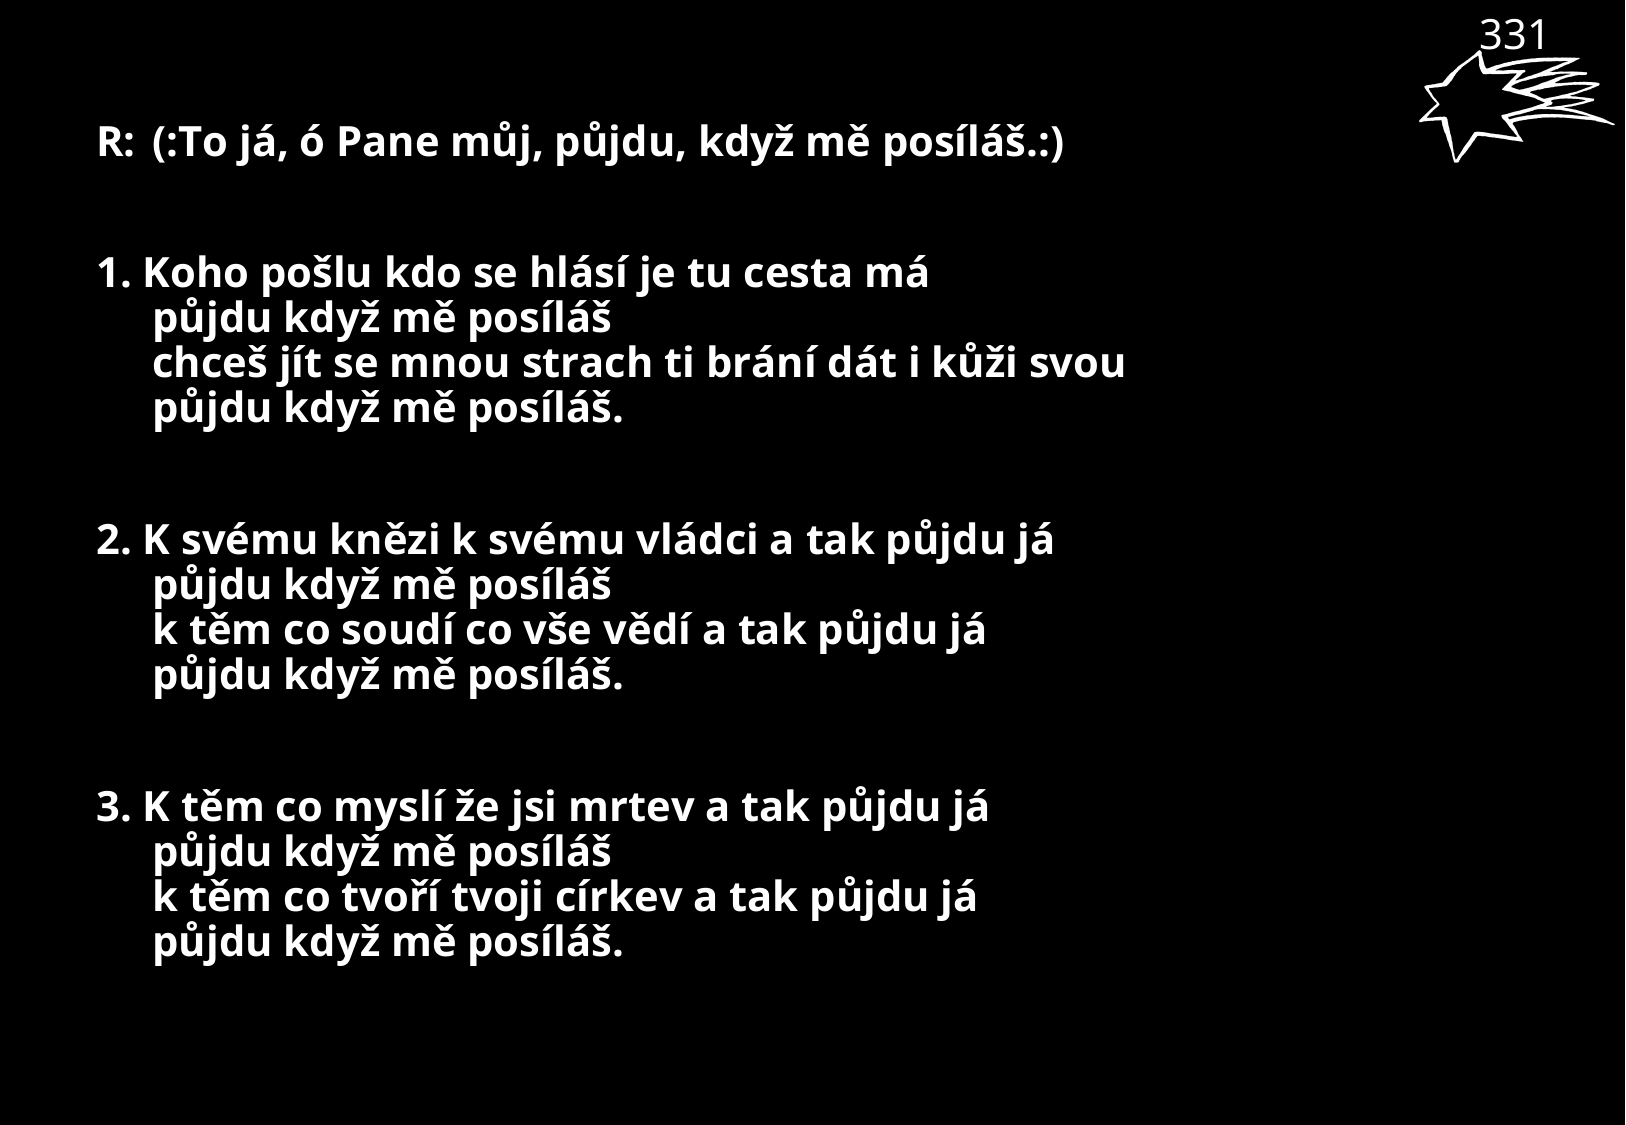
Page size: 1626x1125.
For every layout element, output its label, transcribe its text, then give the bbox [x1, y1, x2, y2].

text_box 331 [1405, 0, 1626, 66]
list R: (:To já, ó Pane můj, půjdu, když mě posíláš.:) 1. Koho pošlu kdo se hlásí je tu cesta má půjdu když mě posíláš chceš jít se mnou strach ti brání dát i kůži svou půjdu když mě posíláš. 2. K svému knězi k svému vládci a tak půjdu já půjdu když mě posíláš k těm co soudí co vše vědí a tak půjdu já půjdu když mě posíláš. 3. K těm co myslí že jsi mrtev a tak půjdu já půjdu když mě posíláš k těm co tvoří tvoji církev a tak půjdu já půjdu když mě posíláš. [81, 112, 1544, 1101]
